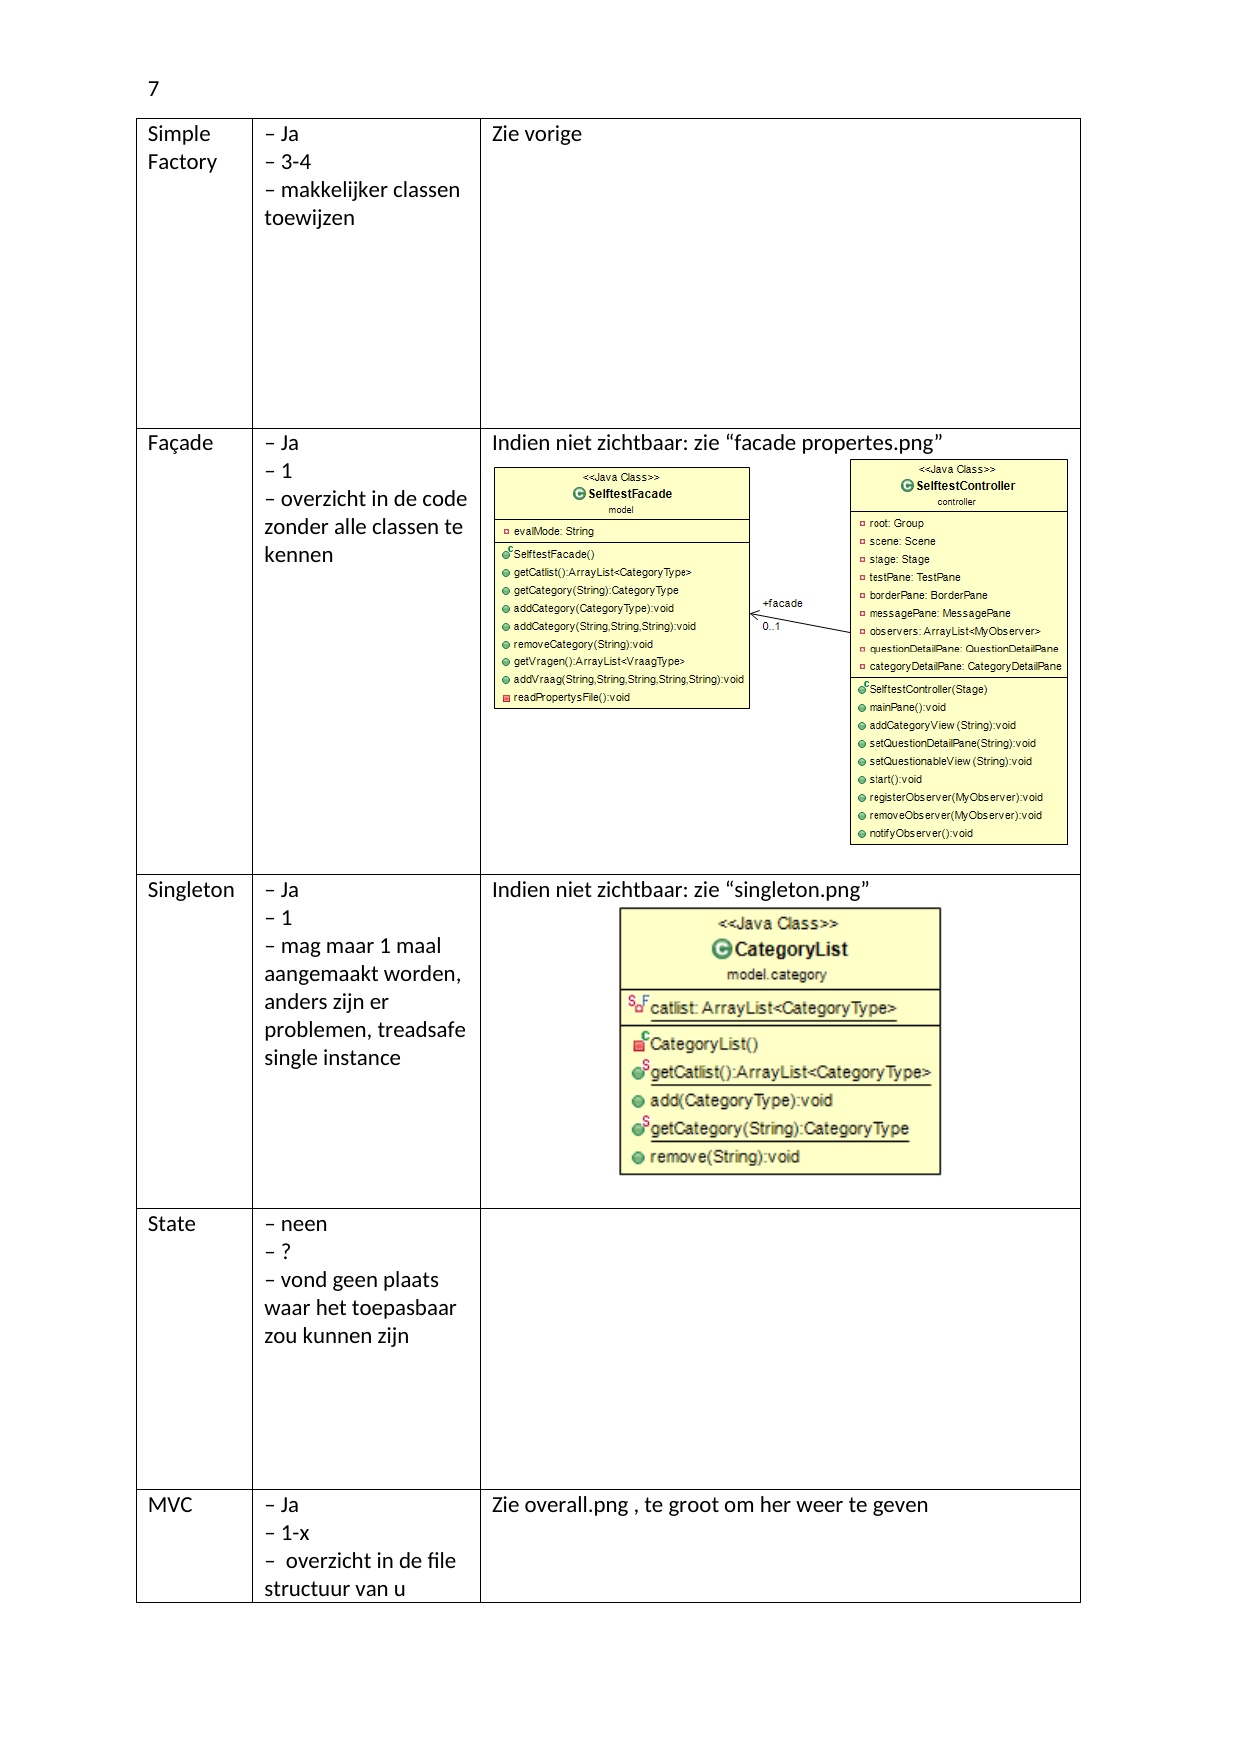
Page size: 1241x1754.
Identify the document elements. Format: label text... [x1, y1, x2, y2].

table_cell Façade [137, 429, 252, 874]
table_cell Zie overall.png , te groot om her weer te geven [481, 1490, 1080, 1602]
table_cell – neen – ? – vond geen plaats waar het toepasbaar zou kunnen zijn [253, 1209, 480, 1489]
table_cell Zie vorige [481, 119, 1080, 427]
picture [491, 456, 1069, 847]
picture [615, 903, 946, 1180]
table_cell MVC [137, 1490, 252, 1602]
table_cell – Ja – 1-x – overzicht in de file structuur van u [253, 1490, 480, 1602]
table_cell – Ja – 1 – mag maar 1 maal aangemaakt worden, anders zijn er problemen, treadsafe single instance [253, 875, 480, 1208]
table_cell [481, 1209, 1080, 1489]
table_cell Indien niet zichtbaar: zie “singleton.png” [481, 875, 1080, 1208]
table_cell State [137, 1209, 252, 1489]
table_cell – Ja – 3-4 – makkelijker classen toewijzen [253, 119, 480, 427]
table_cell Simple Factory [137, 119, 252, 427]
table_cell – Ja – 1 – overzicht in de code zonder alle classen te kennen [253, 429, 480, 874]
table_cell Singleton [137, 875, 252, 1208]
table_cell Indien niet zichtbaar: zie “facade propertes.png” [481, 429, 1080, 874]
